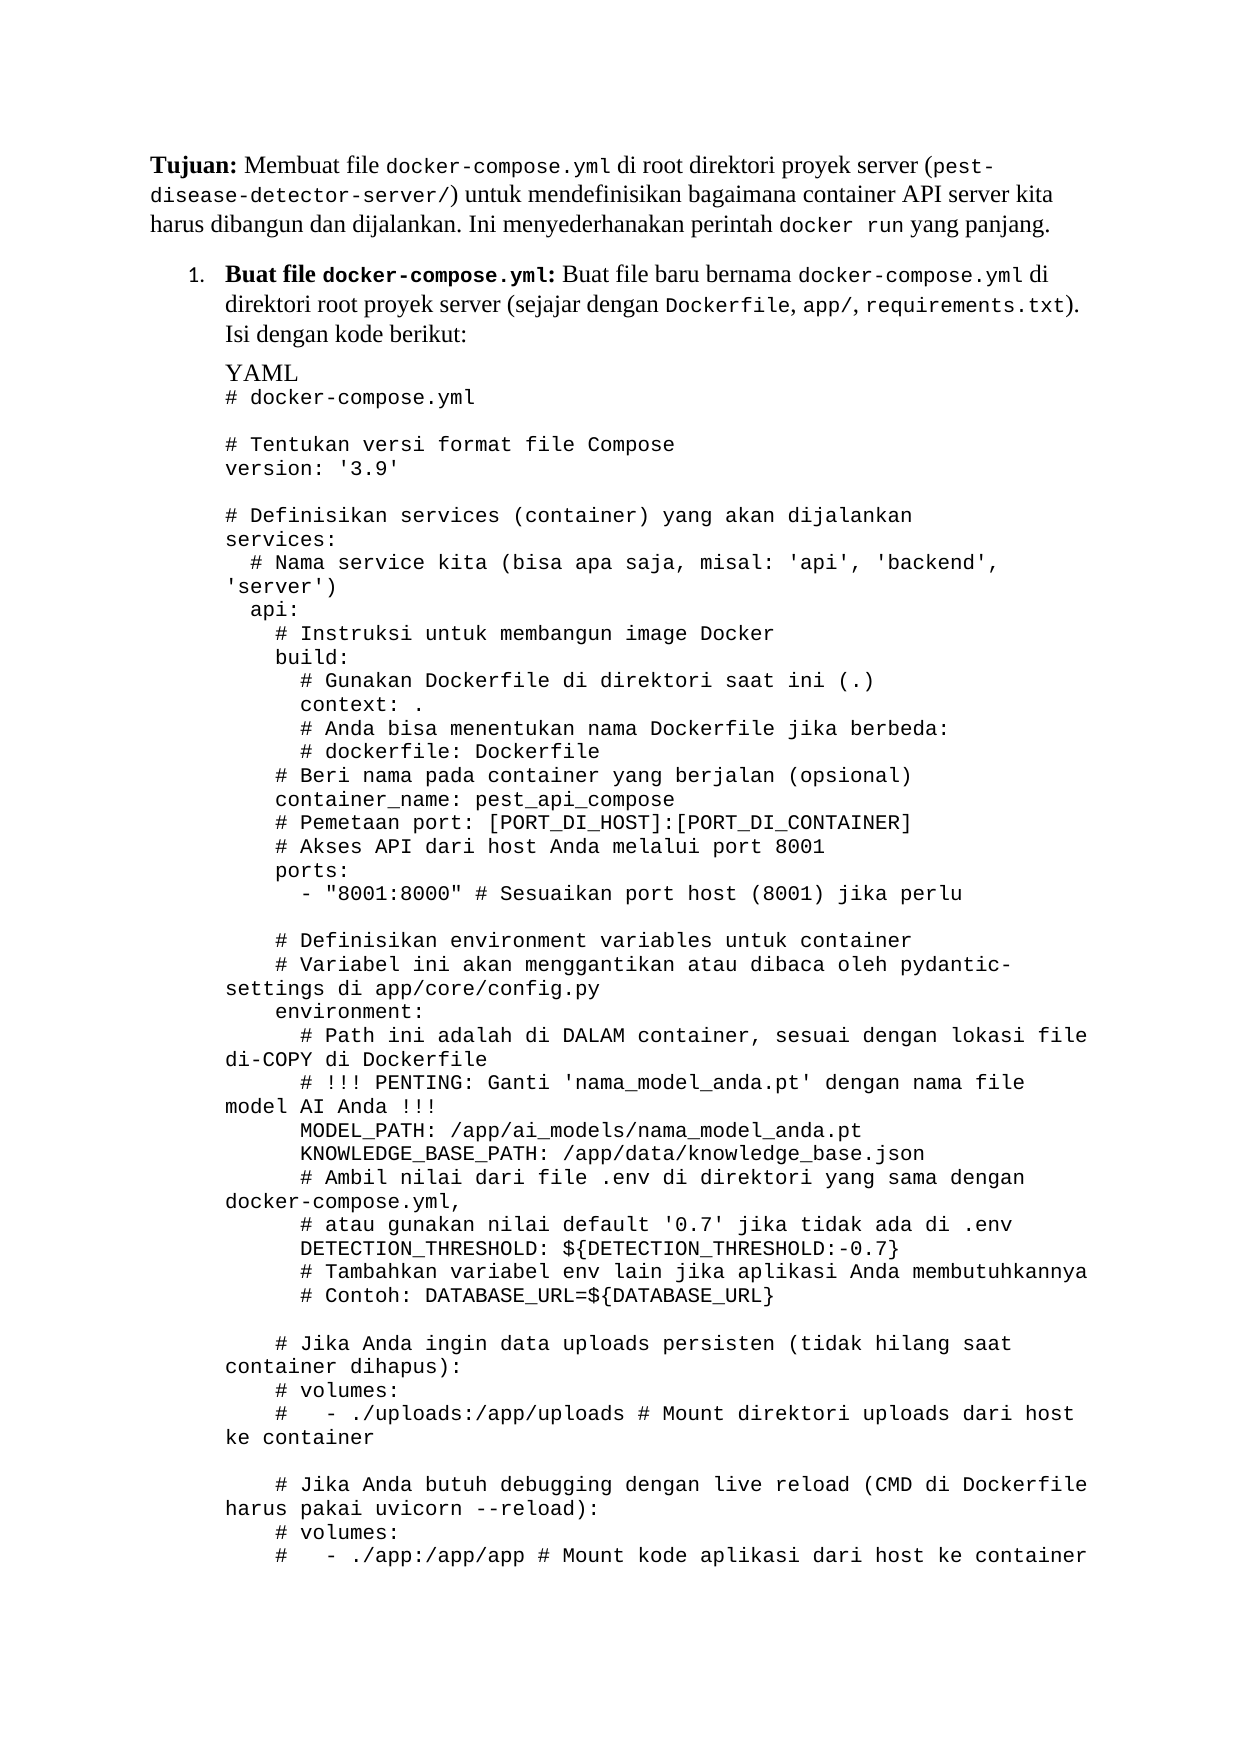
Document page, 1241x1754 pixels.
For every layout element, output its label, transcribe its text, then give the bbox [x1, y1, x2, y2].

text # Jika Anda ingin data uploads persisten (tidak hilang saat container dihapus): [225, 1332, 1090, 1380]
text ports: [225, 859, 1090, 883]
text # Definisikan services (container) yang akan dijalankan [225, 505, 1090, 528]
text # - ./uploads:/app/uploads # Mount direktori uploads dari host ke container [225, 1403, 1090, 1451]
text # Instruksi untuk membangun image Docker [225, 623, 1090, 647]
text # Pemetaan port: [PORT_DI_HOST]:[PORT_DI_CONTAINER] [225, 812, 1090, 836]
text # docker-compose.yml [225, 387, 1090, 410]
text # dockerfile: Dockerfile [225, 741, 1090, 765]
text api: [225, 599, 1090, 623]
list Buat file docker-compose.yml: Buat file baru bernama docker-compose.yml di direktori root proyek server (sejajar dengan Dockerfile, app/, requirements.txt). Isi dengan kode berikut: [187, 259, 1090, 347]
text # Nama service kita (bisa apa saja, misal: 'api', 'backend', 'server') [225, 552, 1090, 599]
text # - ./app:/app/app # Mount kode aplikasi dari host ke container [225, 1545, 1090, 1569]
text # Akses API dari host Anda melalui port 8001 [225, 836, 1090, 859]
text # volumes: [225, 1522, 1090, 1545]
text # Definisikan environment variables untuk container [225, 931, 1090, 954]
text # atau gunakan nilai default '0.7' jika tidak ada di .env [225, 1214, 1090, 1238]
text MODEL_PATH: /app/ai_models/nama_model_anda.pt [225, 1120, 1090, 1143]
text # Beri nama pada container yang berjalan (opsional) [225, 765, 1090, 789]
text # Tambahkan variabel env lain jika aplikasi Anda membutuhkannya [225, 1262, 1090, 1285]
text container_name: pest_api_compose [225, 789, 1090, 812]
text - "8001:8000" # Sesuaikan port host (8001) jika perlu [225, 883, 1090, 907]
text # Anda bisa menentukan nama Dockerfile jika berbeda: [225, 718, 1090, 741]
text # Path ini adalah di DALAM container, sesuai dengan lokasi file di-COPY di Dockerfile [225, 1025, 1090, 1072]
text # Contoh: DATABASE_URL=${DATABASE_URL} [225, 1285, 1090, 1309]
text KNOWLEDGE_BASE_PATH: /app/data/knowledge_base.json [225, 1143, 1090, 1167]
text # Gunakan Dockerfile di direktori saat ini (.) [225, 670, 1090, 694]
text DETECTION_THRESHOLD: ${DETECTION_THRESHOLD:-0.7} [225, 1238, 1090, 1262]
text # Ambil nilai dari file .env di direktori yang sama dengan docker-compose.yml, [225, 1167, 1090, 1214]
text YAML [225, 358, 1090, 387]
text # Variabel ini akan menggantikan atau dibaca oleh pydantic-settings di app/core/config.py [225, 954, 1090, 1001]
text services: [225, 528, 1090, 552]
text version: '3.9' [225, 458, 1090, 481]
text # Tentukan versi format file Compose [225, 434, 1090, 458]
text environment: [225, 1001, 1090, 1025]
text Tujuan: Membuat file docker-compose.yml di root direktori proyek server (pest-disease-detector-server/) untuk mendefinisikan bagaimana container API server kita harus dibangun dan dijalankan. Ini menyederhanakan perintah docker run yang panjang. [150, 150, 1090, 239]
text build: [225, 647, 1090, 670]
text # !!! PENTING: Ganti 'nama_model_anda.pt' dengan nama file model AI Anda !!! [225, 1072, 1090, 1120]
text context: . [225, 694, 1090, 718]
text # volumes: [225, 1380, 1090, 1403]
text # Jika Anda butuh debugging dengan live reload (CMD di Dockerfile harus pakai uvicorn --reload): [225, 1474, 1090, 1522]
